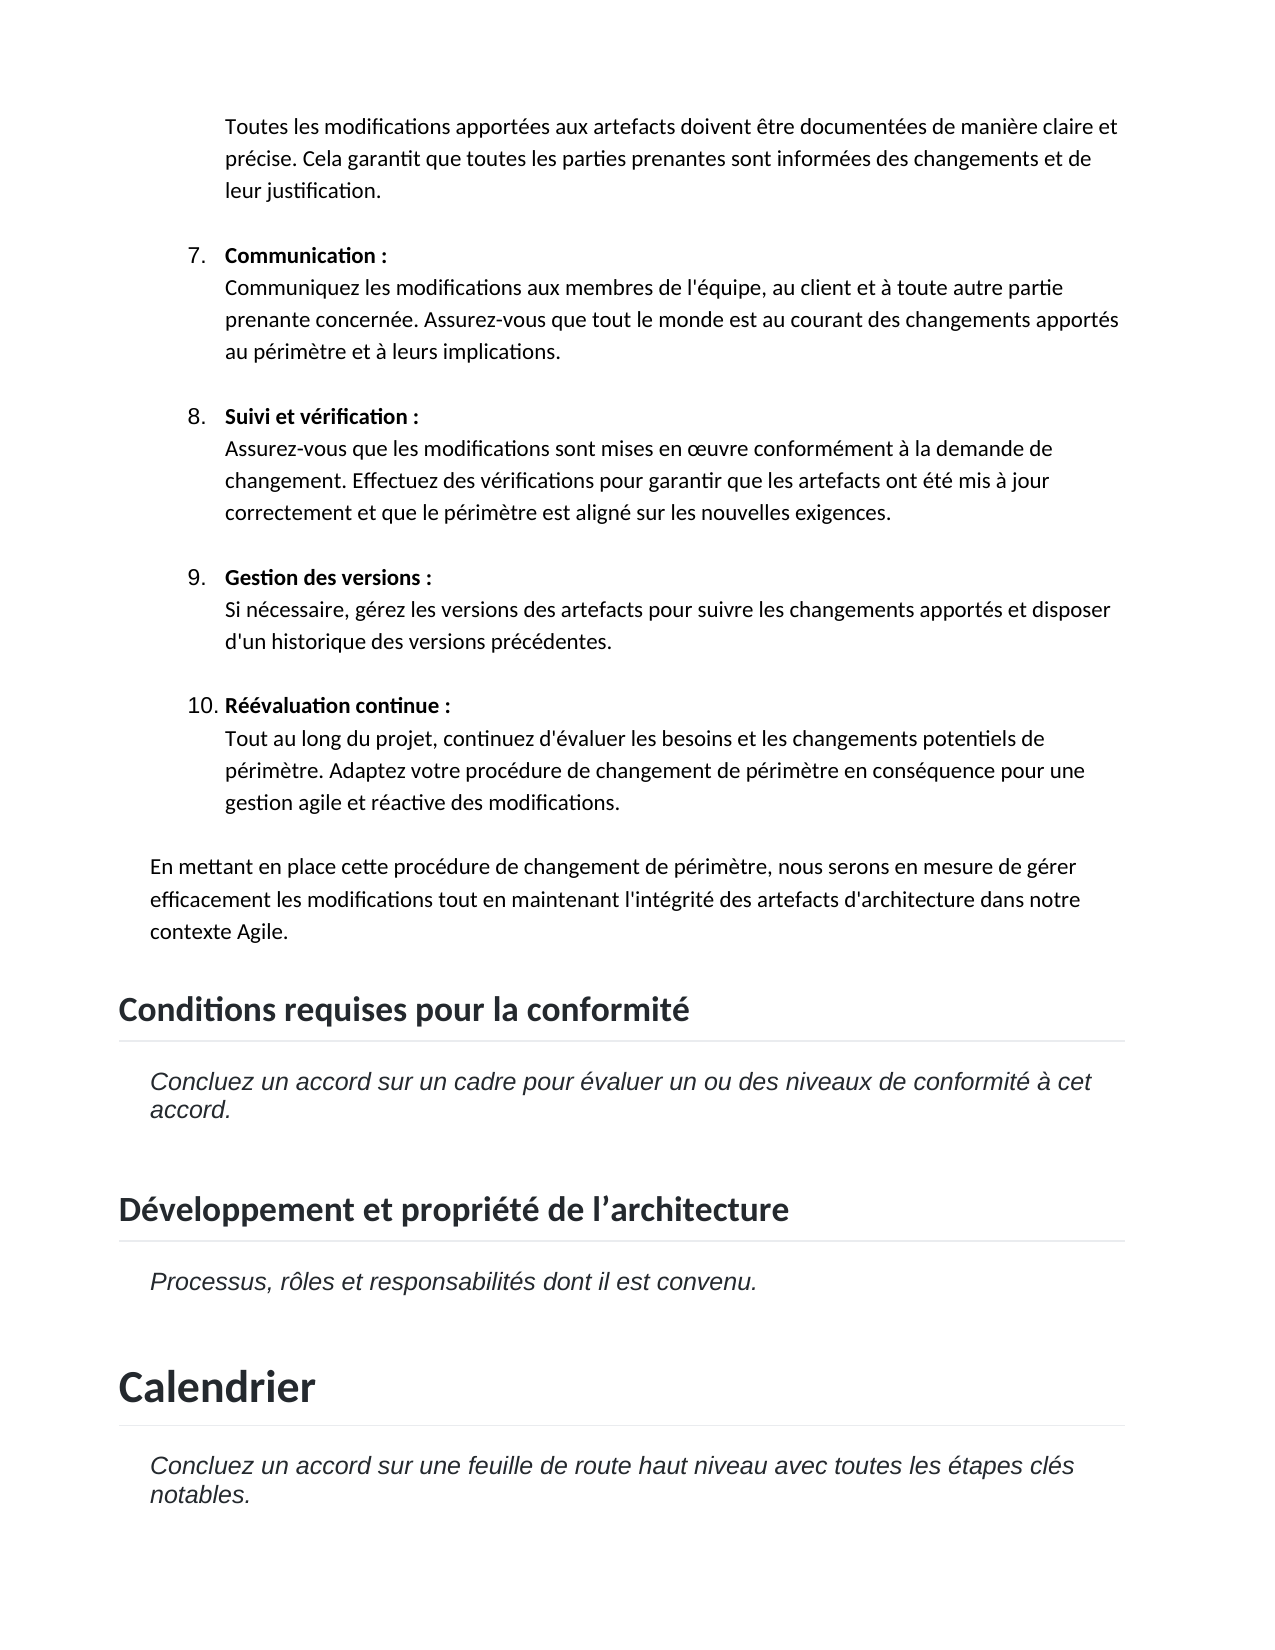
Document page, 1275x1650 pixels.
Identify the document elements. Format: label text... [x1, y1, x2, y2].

subtitle Conditions requises pour la conformité [119, 987, 1125, 1040]
list Communication : [187, 241, 1125, 269]
subtitle Calendrier [119, 1358, 1125, 1425]
list Réévaluation continue : [187, 692, 1125, 719]
text Communiquez les modifications aux membres de l'équipe, au client et à toute autre partie prenante concernée. Assurez-vous que tout le monde est au courant des changements apportés au périmètre et à leurs implications. [225, 273, 1125, 366]
subtitle Développement et propriété de l’architecture [119, 1187, 1125, 1240]
text Processus, rôles et responsabilités dont il est convenu. [150, 1267, 1125, 1296]
text Toutes les modifications apportées aux artefacts doivent être documentées de manière claire et précise. Cela garantit que toutes les parties prenantes sont informées des changements et de leur justification. [225, 112, 1125, 204]
text Concluez un accord sur un cadre pour évaluer un ou des niveaux de conformité à cet accord. [150, 1067, 1125, 1124]
text Assurez-vous que les modifications sont mises en œuvre conformément à la demande de changement. Effectuez des vérifications pour garantir que les artefacts ont été mis à jour correctement et que le périmètre est aligné sur les nouvelles exigences. [225, 434, 1125, 526]
text Si nécessaire, gérez les versions des artefacts pour suivre les changements apportés et disposer d'un historique des versions précédentes. [225, 595, 1125, 655]
text En mettant en place cette procédure de changement de périmètre, nous serons en mesure de gérer efficacement les modifications tout en maintenant l'intégrité des artefacts d'architecture dans notre contexte Agile. [150, 852, 1125, 945]
text Concluez un accord sur une feuille de route haut niveau avec toutes les étapes clés notables. [150, 1451, 1125, 1509]
list Suivi et vérification : [187, 402, 1125, 430]
text Tout au long du projet, continuez d'évaluer les besoins et les changements potentiels de périmètre. Adaptez votre procédure de changement de périmètre en conséquence pour une gestion agile et réactive des modifications. [225, 724, 1125, 816]
list Gestion des versions : [187, 563, 1125, 591]
